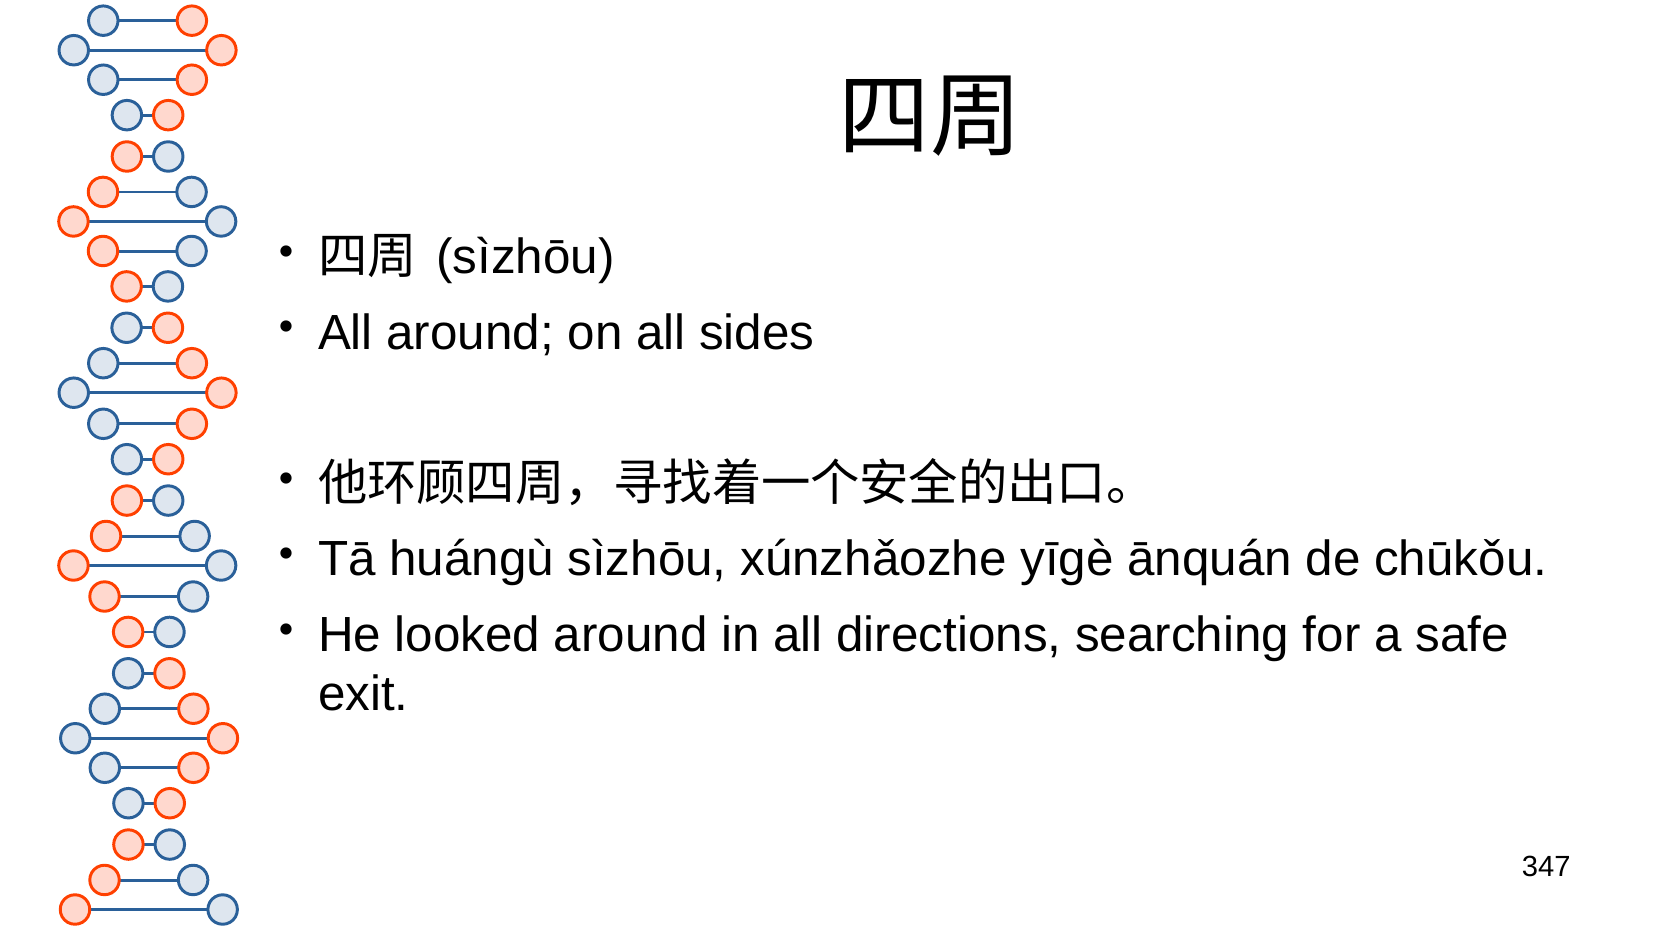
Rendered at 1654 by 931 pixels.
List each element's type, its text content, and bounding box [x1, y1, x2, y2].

list 四周 (sìzhōu) All around; on all sides 他环顾四周，寻找着一个安全的出口。 Tā huángù sìzhōu, xúnzhǎozhe yīgè ānquán de chūkǒu. He looked around in all directions, searching for a safe exit. [265, 224, 1595, 764]
title 四周 [265, 35, 1595, 189]
